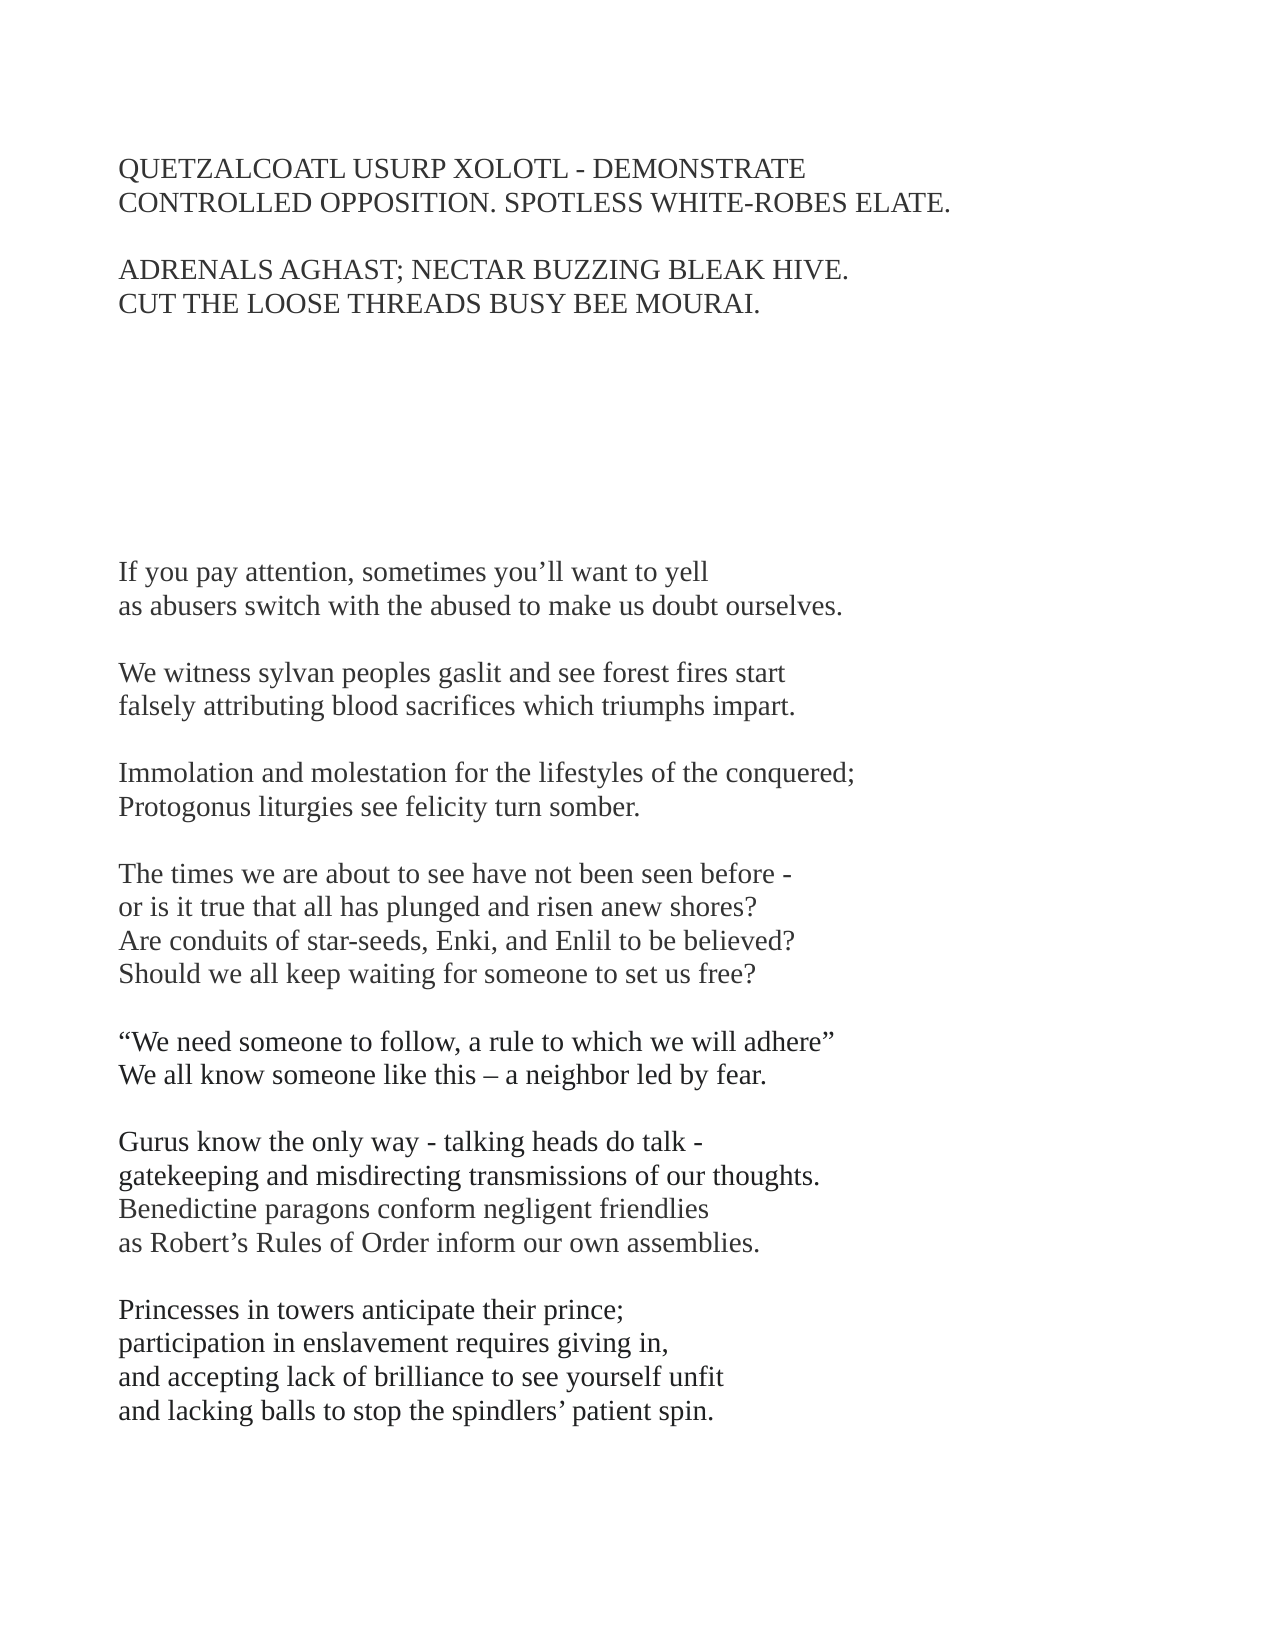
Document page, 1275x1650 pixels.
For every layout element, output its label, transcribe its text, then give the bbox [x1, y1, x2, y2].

text QUETZALCOATL USURP XOLOTL - DEMONSTRATE CONTROLLED OPPOSITION. SPOTLESS WHITE-ROBES ELATE. ADRENALS AGHAST; NECTAR BUZZING BLEAK HIVE. CUT THE LOOSE THREADS BUSY BEE MOURAI. If you pay attention, sometimes you’ll want to yell as abusers switch with the abused to make us doubt ourselves. We witness sylvan peoples gaslit and see forest fires start falsely attributing blood sacrifices which triumphs impart. Immolation and molestation for the lifestyles of the conquered; Protogonus liturgies see felicity turn somber. The times we are about to see have not been seen before - or is it true that all has plunged and risen anew shores? Are conduits of star-seeds, Enki, and Enlil to be believed? Should we all keep waiting for someone to set us free? “We need someone to follow, a rule to which we will adhere” We all know someone like this – a neighbor led by fear. Gurus know the only way - talking heads do talk - gatekeeping and misdirecting transmissions of our thoughts. Benedictine paragons conform negligent friendlies as Robert’s Rules of Order inform our own assemblies. Princesses in towers anticipate their prince; participation in enslavement requires giving in, and accepting lack of brilliance to see yourself unfit and lacking balls to stop the spindlers’ patient spin. [118, 118, 1157, 1527]
